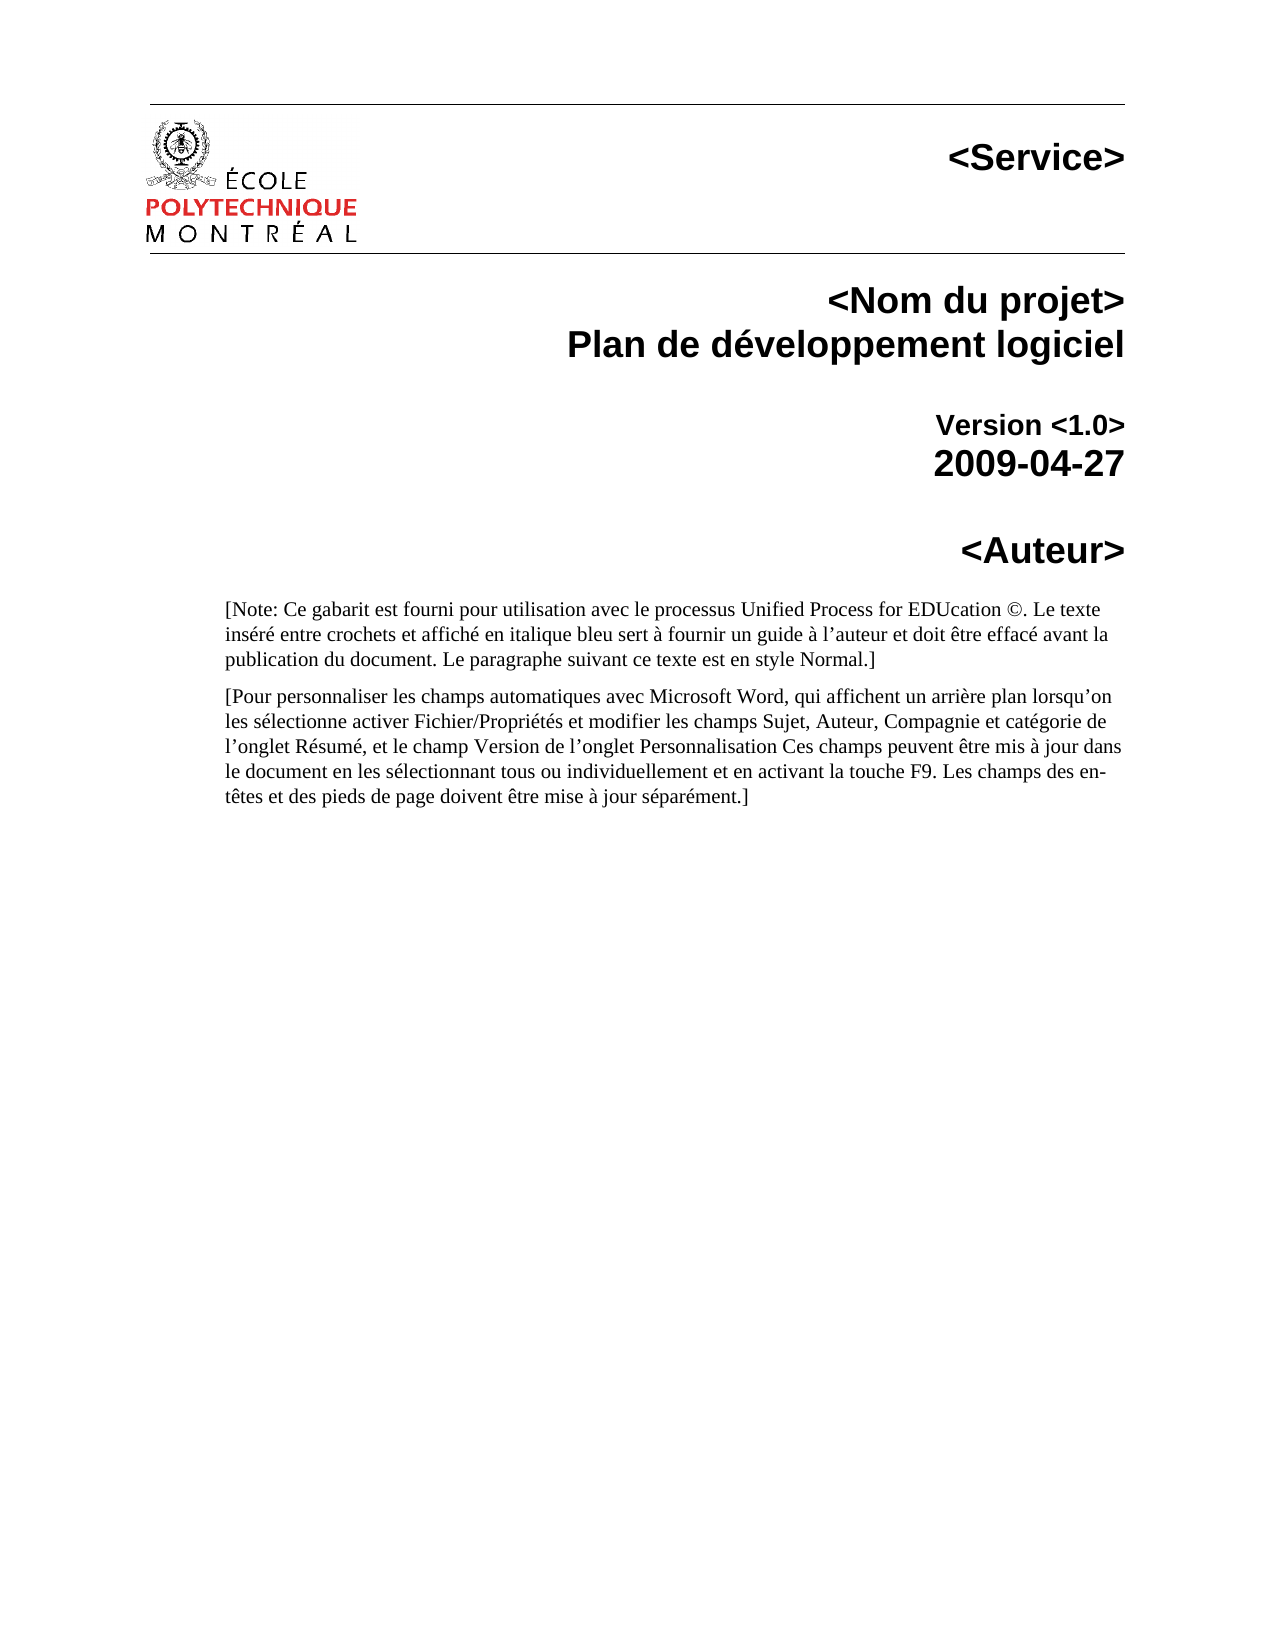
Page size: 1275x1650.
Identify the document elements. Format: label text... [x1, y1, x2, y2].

title Plan de développement logiciel [150, 322, 1125, 365]
title <Auteur> [150, 528, 1125, 571]
text [Note: Ce gabarit est fourni pour utilisation avec le processus Unified Process for EDUcation ©. Le texte inséré entre crochets et affiché en italique bleu sert à fournir un guide à l’auteur et doit être effacé avant la publication du document. Le paragraphe suivant ce texte est en style Normal.] [225, 596, 1125, 671]
title 2009-04-27 [150, 442, 1125, 485]
title <Nom du projet> [150, 279, 1125, 322]
picture [141, 114, 360, 247]
text [Pour personnaliser les champs automatiques avec Microsoft Word, qui affichent un arrière plan lorsqu’on les sélectionne activer Fichier/Propriétés et modifier les champs Sujet, Auteur, Compagnie et catégorie de l’onglet Résumé, et le champ Version de l’onglet Personnalisation Ces champs peuvent être mis à jour dans le document en les sélectionnant tous ou individuellement et en activant la touche F9. Les champs des en-têtes et des pieds de page doivent être mise à jour séparément.] [225, 683, 1125, 808]
title Version <1.0> [150, 408, 1125, 442]
